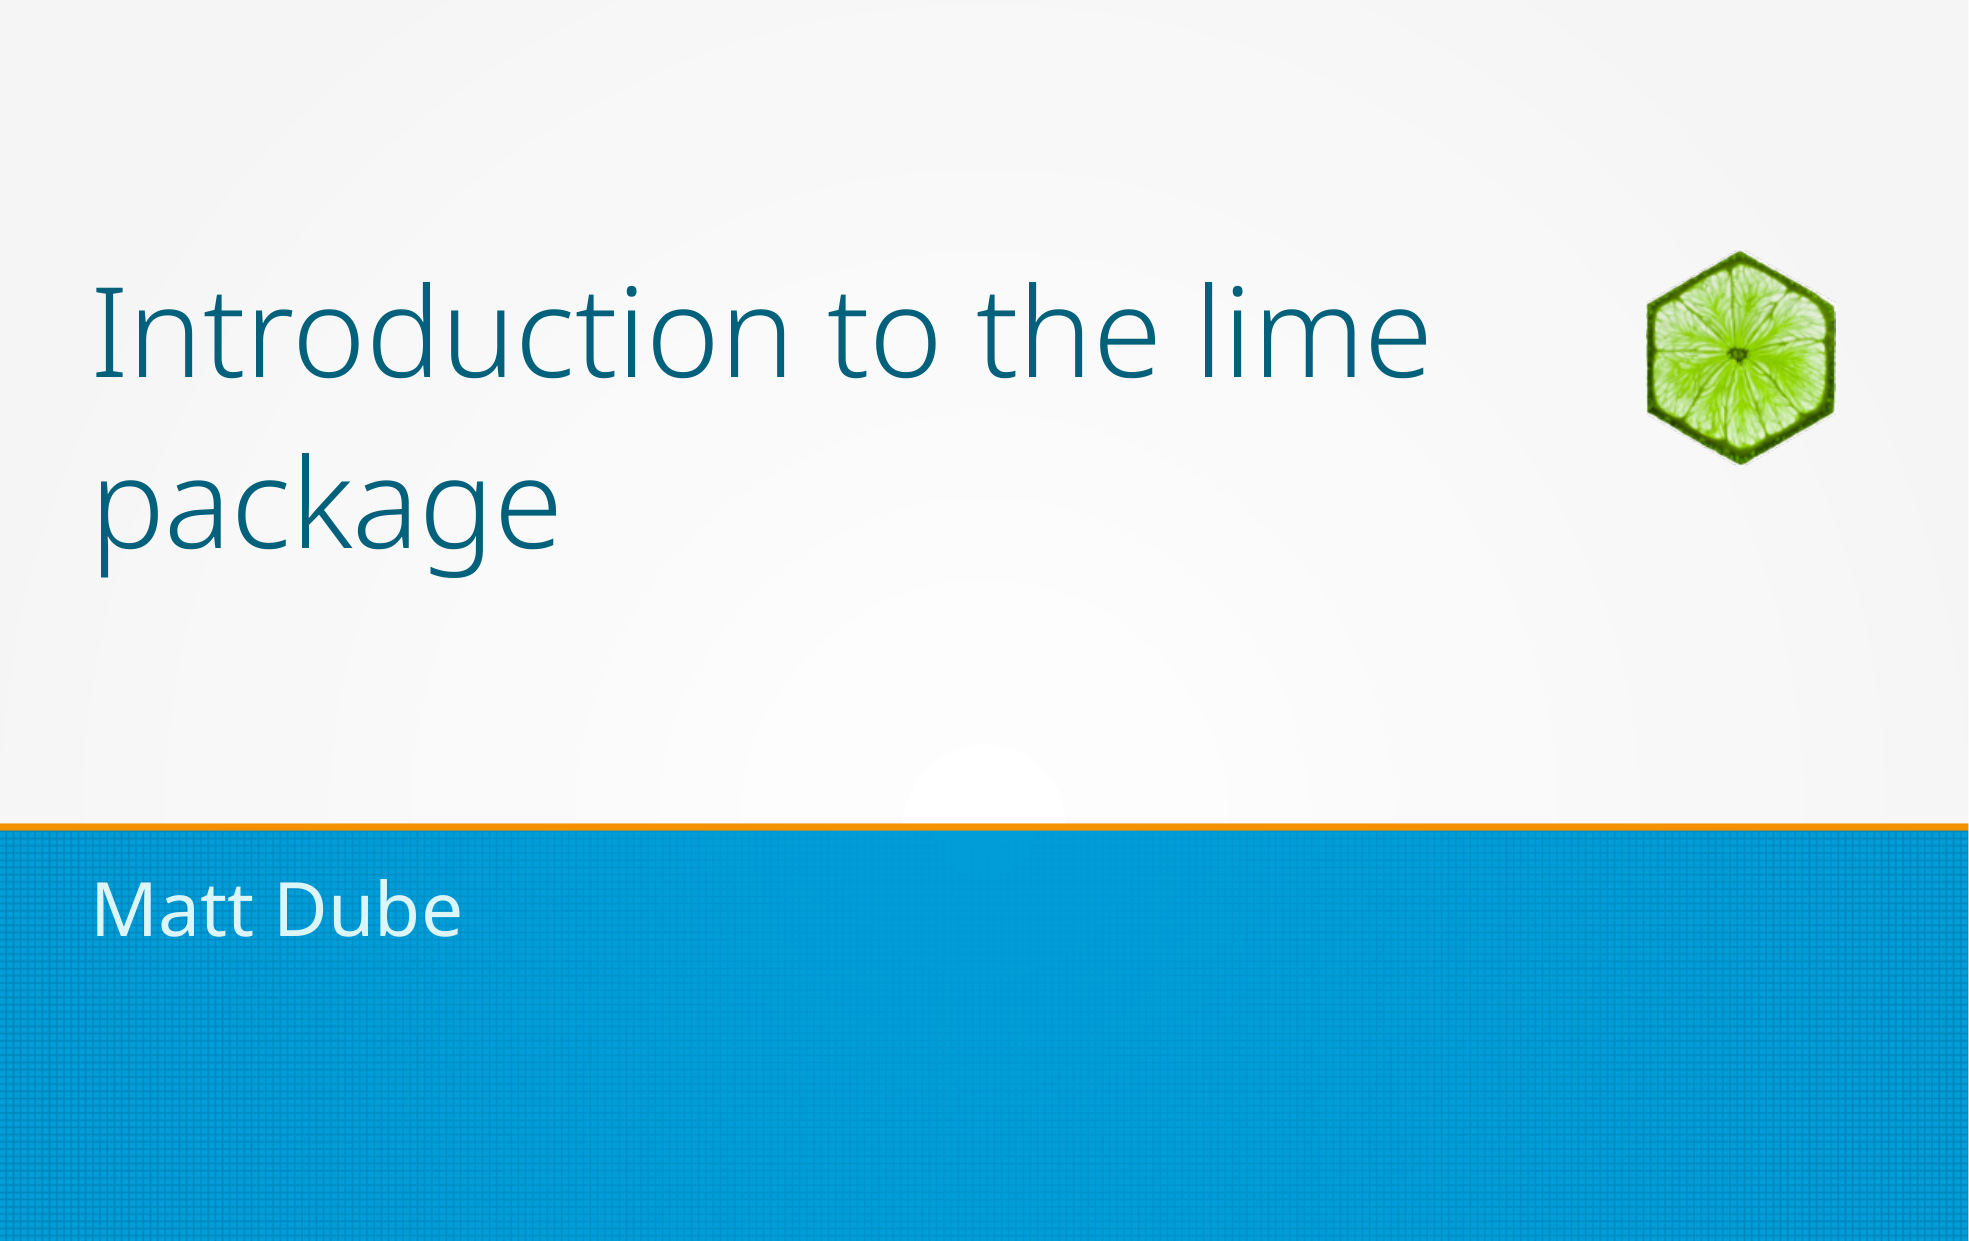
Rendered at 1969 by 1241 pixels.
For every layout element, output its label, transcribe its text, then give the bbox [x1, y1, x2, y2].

title Introduction to the lime package [90, 49, 1862, 781]
subtitle Matt Dube [90, 855, 1861, 1111]
picture [0, 0, 1969, 830]
